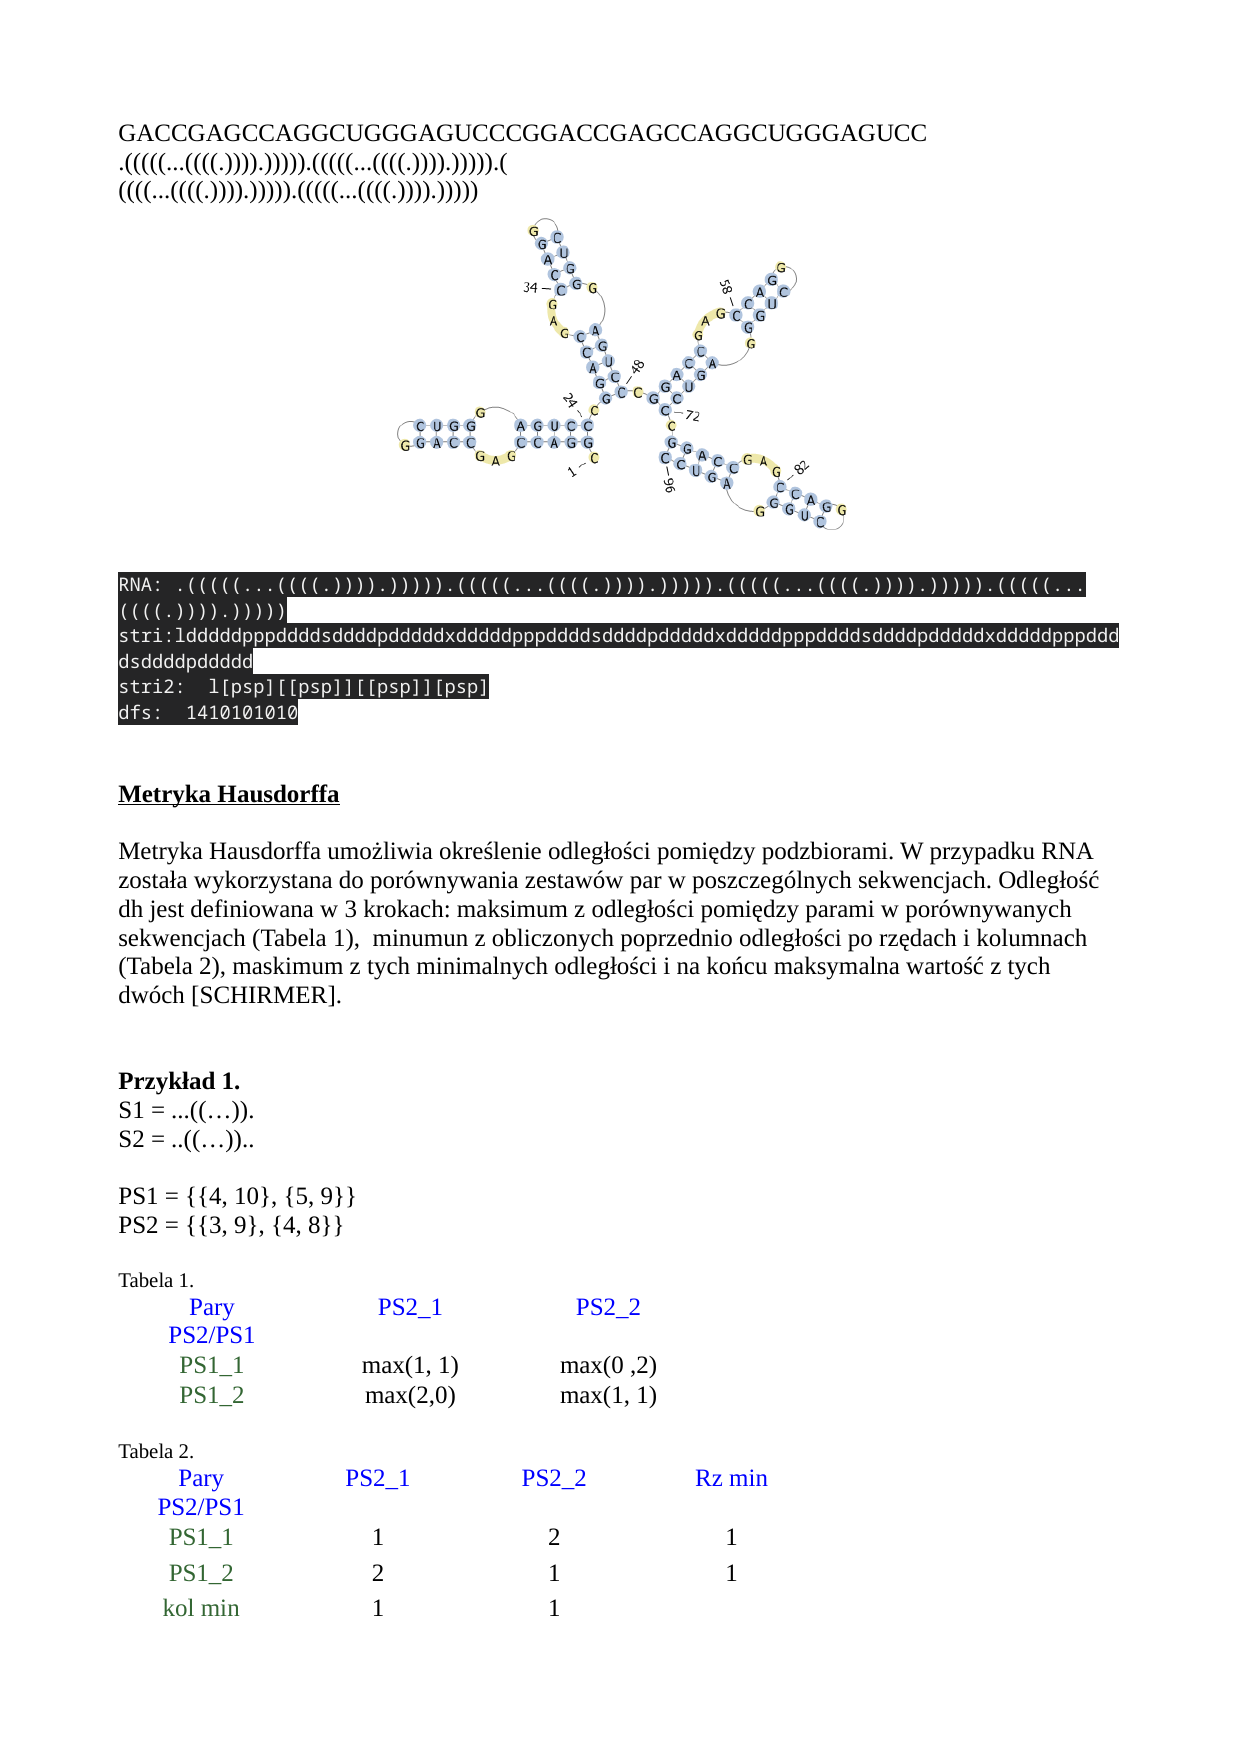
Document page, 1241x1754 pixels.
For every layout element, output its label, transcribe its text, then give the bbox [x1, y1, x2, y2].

table_cell PS1_2 [112, 1558, 290, 1593]
text GACCGAGCCAGGCUGGGAGUCCCGGACCGAGCCAGGCUGGGAGUCC [118, 118, 1122, 147]
text dfs: 1410101010 [118, 699, 1122, 725]
table_cell 1 [465, 1558, 643, 1593]
table_cell 1 [290, 1522, 465, 1558]
table_header Pary PS2/PS1 [112, 1463, 290, 1522]
table_cell max(0 ,2) [509, 1350, 708, 1380]
table_cell PS1_1 [112, 1350, 312, 1380]
text Tabela 2. [118, 1439, 1122, 1463]
table_cell 2 [465, 1522, 643, 1558]
text PS2 = {{3, 9}, {4, 8}} [118, 1210, 1122, 1239]
table_cell 1 [290, 1593, 465, 1628]
text Metryka Hausdorffa umożliwia określenie odległości pomiędzy podzbiorami. W przypadku RNA została wykorzystana do porównywania zestawów par w poszczególnych sekwencjach. Odległość dh jest definiowana w 3 krokach: maksimum z odległości pomiędzy parami w porównywanych sekwencjach (Tabela 1), minumun z obliczonych poprzednio odległości po rzędach i kolumnach (Tabela 2), maskimum z tych minimalnych odległości i na końcu maksymalna wartość z tych dwóch [SCHIRMER]. [118, 836, 1122, 1009]
text ((((...((((.)))).))))).(((((...((((.)))).))))) [118, 176, 1122, 204]
table_header PS2_1 [290, 1463, 465, 1522]
table_cell 1 [643, 1558, 820, 1593]
table_cell [643, 1593, 820, 1628]
table_cell PS1_1 [112, 1522, 290, 1558]
text stri:ldddddpppddddsddddpdddddxdddddpppddddsddddpdddddxdddddpppddddsddddpdddddxdddddpppddddsddddpddddd [118, 623, 1122, 674]
table_header PS2_1 [312, 1292, 509, 1350]
text stri2: l[psp][[psp]][[psp]][psp] [118, 674, 1122, 699]
text S2 = ..((…)).. [118, 1124, 1122, 1153]
table_cell max(2,0) [312, 1380, 509, 1410]
table_cell kol min [112, 1593, 290, 1628]
text Przykład 1. [118, 1066, 1122, 1095]
text Tabela 1. [118, 1268, 1122, 1292]
table_cell 2 [290, 1558, 465, 1593]
table_header Rz min [643, 1463, 820, 1522]
text S1 = ...((…)). [118, 1095, 1122, 1124]
picture [383, 204, 857, 543]
table_header PS2_2 [509, 1292, 708, 1350]
table_cell max(1, 1) [312, 1350, 509, 1380]
table_cell max(1, 1) [509, 1380, 708, 1410]
table_header PS2_2 [465, 1463, 643, 1522]
table_cell 1 [465, 1593, 643, 1628]
table_cell PS1_2 [112, 1380, 312, 1410]
table_cell 1 [643, 1522, 820, 1558]
text RNA: .(((((...((((.)))).))))).(((((...((((.)))).))))).(((((...((((.)))).))))).(((((...((((.)))).))))) [118, 572, 1122, 623]
text Metryka Hausdorffa [118, 779, 1122, 808]
text PS1 = {{4, 10}, {5, 9}} [118, 1181, 1122, 1210]
table_header Pary PS2/PS1 [112, 1292, 312, 1350]
text .(((((...((((.)))).))))).(((((...((((.)))).))))).( [118, 147, 1122, 176]
